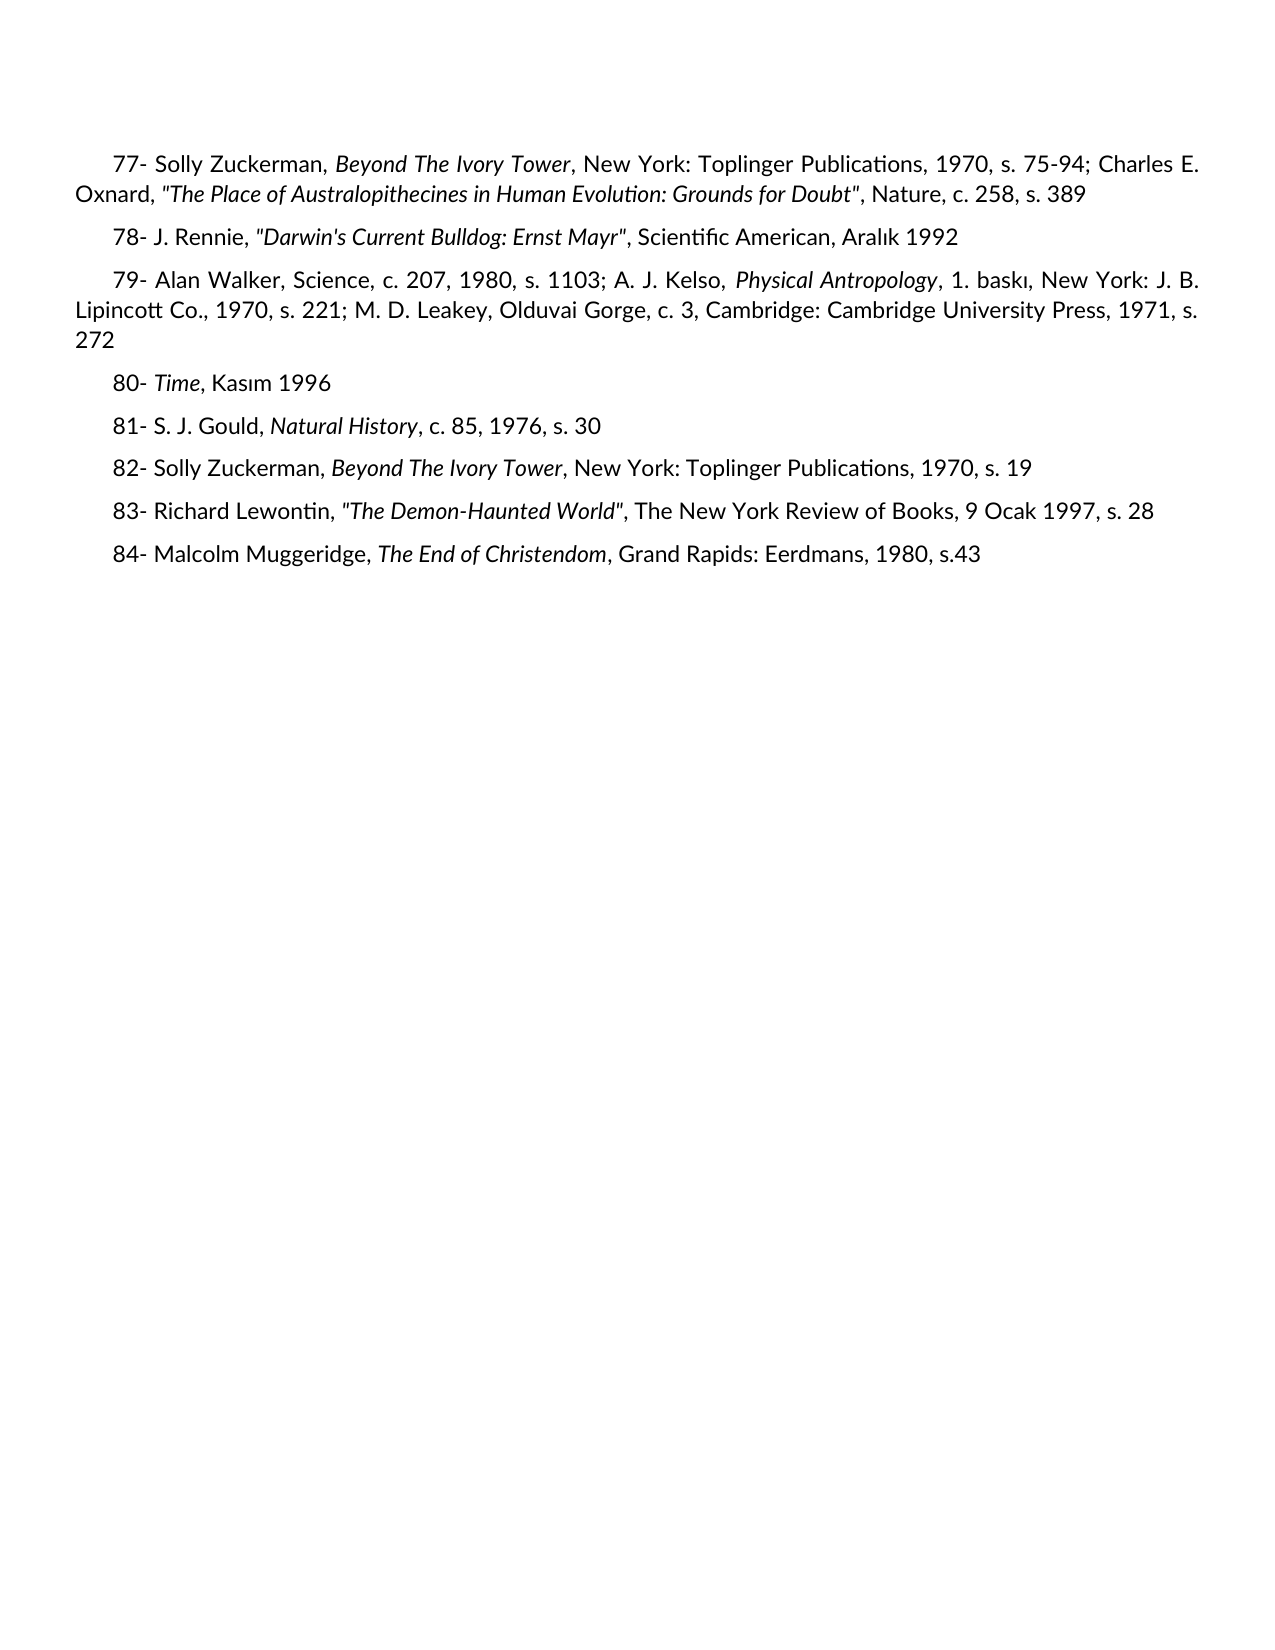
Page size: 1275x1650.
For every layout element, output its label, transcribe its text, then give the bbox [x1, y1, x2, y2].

text 77- Solly Zuckerman, Beyond The Ivory Tower, New York: Toplinger Publications, 1970, s. 75-94; Charles E. Oxnard, "The Place of Australopithecines in Human Evolution: Grounds for Doubt", Nature, c. 258, s. 389 [75, 150, 1200, 208]
text 80- Time, Kasım 1996 [75, 369, 1200, 396]
text 79- Alan Walker, Science, c. 207, 1980, s. 1103; A. J. Kelso, Physical Antropology, 1. baskı, New York: J. B. Lipincott Co., 1970, s. 221; M. D. Leakey, Olduvai Gorge, c. 3, Cambridge: Cambridge University Press, 1971, s. 272 [75, 266, 1200, 353]
text 81- S. J. Gould, Natural History, c. 85, 1976, s. 30 [75, 411, 1200, 439]
text 82- Solly Zuckerman, Beyond The Ivory Tower, New York: Toplinger Publications, 1970, s. 19 [75, 454, 1200, 482]
text 78- J. Rennie, "Darwin's Current Bulldog: Ernst Mayr", Scientific American, Aralık 1992 [75, 223, 1200, 250]
text 84- Malcolm Muggeridge, The End of Christendom, Grand Rapids: Eerdmans, 1980, s.43 [75, 539, 1200, 567]
text 83- Richard Lewontin, "The Demon-Haunted World", The New York Review of Books, 9 Ocak 1997, s. 28 [75, 497, 1200, 524]
